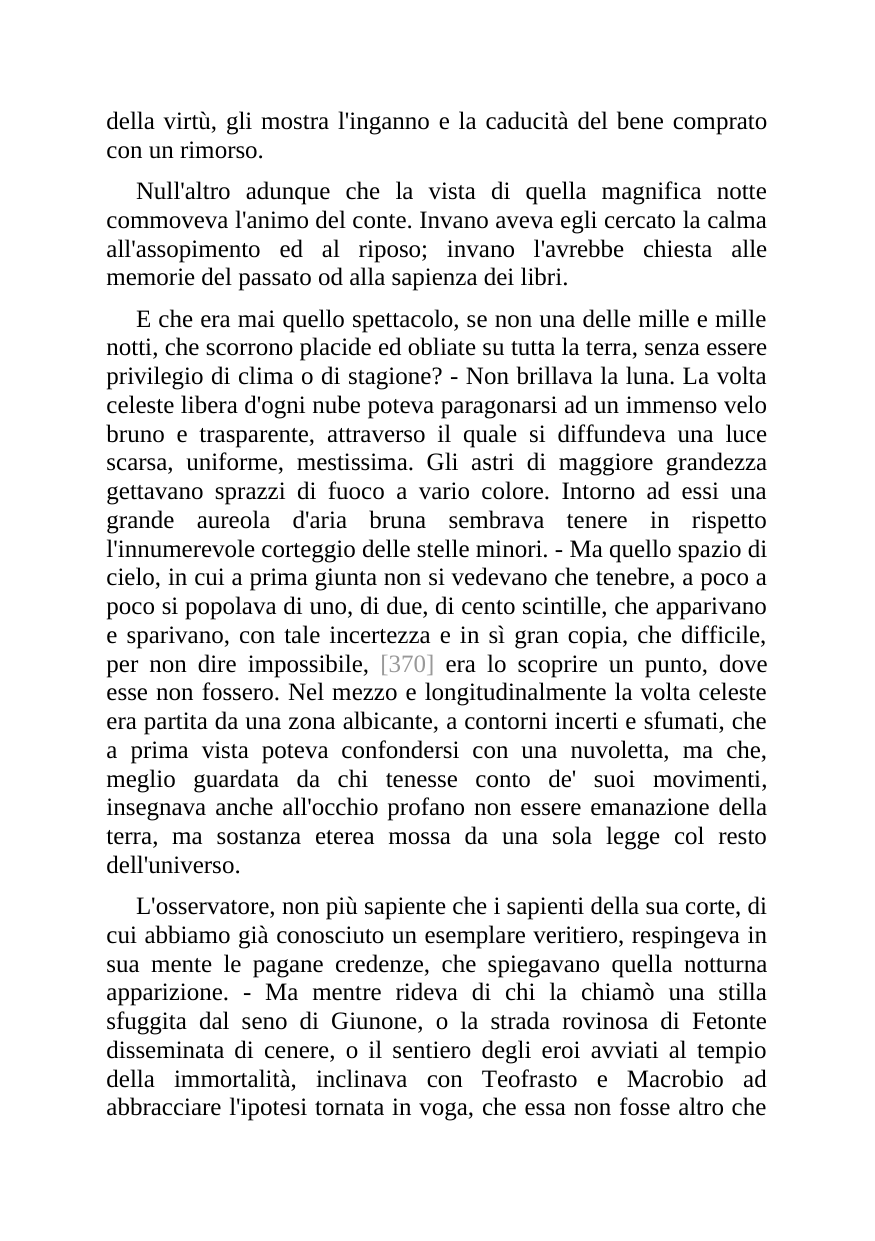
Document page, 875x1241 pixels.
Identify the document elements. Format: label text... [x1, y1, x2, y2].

text Null'altro adunque che la vista di quella magnifica notte commoveva l'animo del conte. Invano aveva egli cercato la calma all'assopimento ed al riposo; invano l'avrebbe chiesta alle memorie del passato od alla sapienza dei libri. [106, 176, 768, 291]
text E che era mai quello spettacolo, se non una delle mille e mille notti, che scorrono placide ed obliate su tutta la terra, senza essere privilegio di clima o di stagione? - Non brillava la luna. La volta celeste libera d'ogni nube poteva paragonarsi ad un immenso velo bruno e trasparente, attraverso il quale si diffundeva una luce scarsa, uniforme, mestissima. Gli astri di maggiore grandezza gettavano sprazzi di fuoco a vario colore. Intorno ad essi una grande aureola d'aria bruna sembrava tenere in rispetto l'innumerevole corteggio delle stelle minori. - Ma quello spazio di cielo, in cui a prima giunta non si vedevano che tenebre, a poco a poco si popolava di uno, di due, di cento scintille, che apparivano e sparivano, con tale incertezza e in sì gran copia, che difficile, per non dire impossibile, [370] era lo scoprire un punto, dove esse non fossero. Nel mezzo e longitudinalmente la volta celeste era partita da una zona albicante, a contorni incerti e sfumati, che a prima vista poteva confondersi con una nuvoletta, ma che, meglio guardata da chi tenesse conto de' suoi movimenti, insegnava anche all'occhio profano non essere emanazione della terra, ma sostanza eterea mossa da una sola legge col resto dell'universo. [106, 304, 768, 879]
text della virtù, gli mostra l'inganno e la caducità del bene comprato con un rimorso. [106, 106, 768, 164]
text L'osservatore, non più sapiente che i sapienti della sua corte, di cui abbiamo già conosciuto un esemplare veritiero, respingeva in sua mente le pagane credenze, che spiegavano quella notturna apparizione. - Ma mentre rideva di chi la chiamò una stilla sfuggita dal seno di Giunone, o la strada rovinosa di Fetonte disseminata di cenere, o il sentiero degli eroi avviati al tempio della immortalità, inclinava con Teofrasto e Macrobio ad abbracciare l'ipotesi tornata in voga, che essa non fosse altro che [106, 891, 768, 1121]
